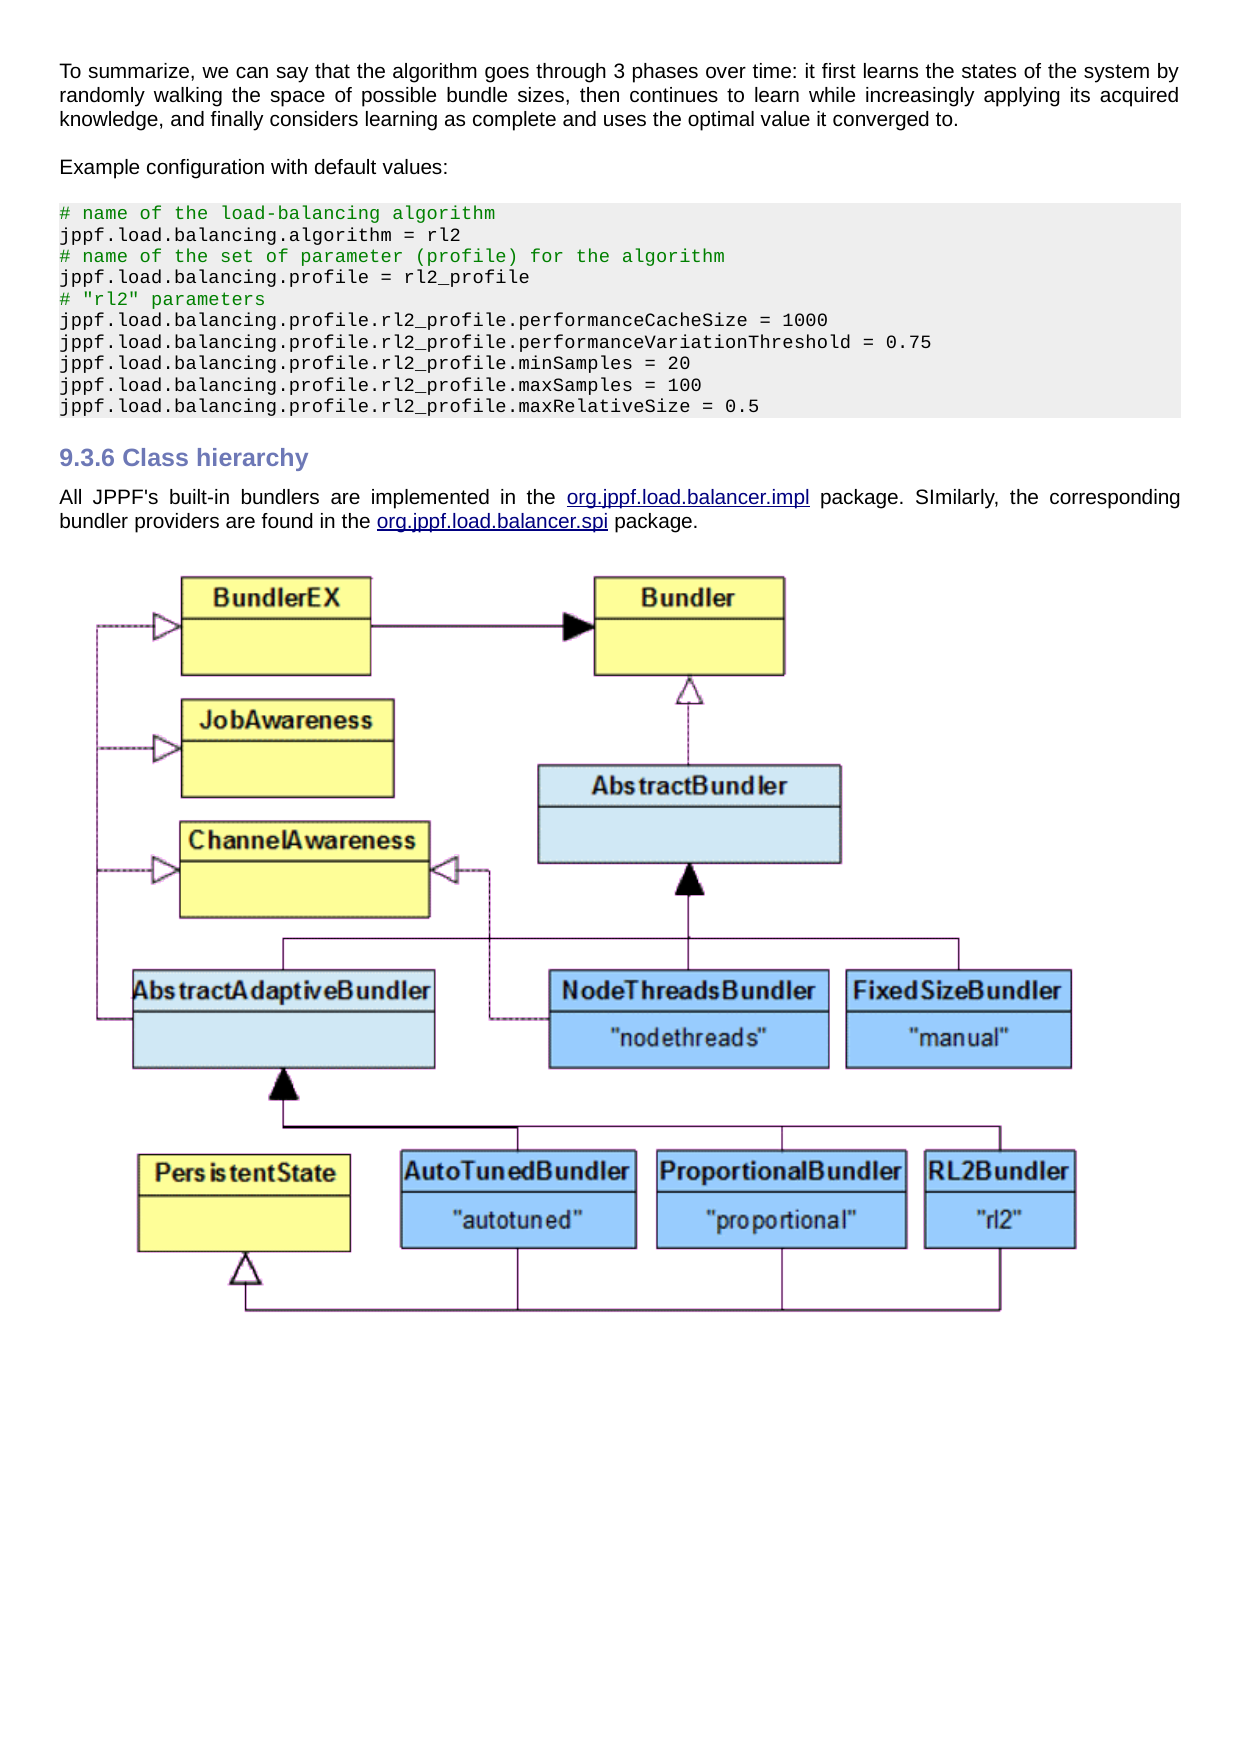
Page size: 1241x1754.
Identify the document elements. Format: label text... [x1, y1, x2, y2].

text # "rl2" parameters [59, 289, 1181, 311]
text jppf.load.balancing.profile.rl2_profile.performanceVariationThreshold = 0.75 [59, 332, 1181, 354]
text # name of the set of parameter (profile) for the algorithm [59, 246, 1181, 268]
text jppf.load.balancing.profile.rl2_profile.maxRelativeSize = 0.5 [59, 397, 1181, 418]
picture [59, 556, 1099, 1334]
text jppf.load.balancing.algorithm = rl2 [59, 225, 1181, 246]
text To summarize, we can say that the algorithm goes through 3 phases over time: it first learns the states of the system by randomly walking the space of possible bundle sizes, then continues to learn while increasingly applying its acquired knowledge, and finally considers learning as complete and uses the optimal value it converged to. [59, 59, 1181, 131]
text # name of the load-balancing algorithm [59, 203, 1181, 225]
text jppf.load.balancing.profile = rl2_profile [59, 268, 1181, 289]
text jppf.load.balancing.profile.rl2_profile.performanceCacheSize = 1000 [59, 311, 1181, 332]
text jppf.load.balancing.profile.rl2_profile.minSamples = 20 [59, 354, 1181, 375]
text Example configuration with default values: [59, 155, 1181, 179]
subtitle Class hierarchy [59, 443, 1181, 472]
text jppf.load.balancing.profile.rl2_profile.maxSamples = 100 [59, 375, 1181, 397]
text All JPPF's built-in bundlers are implemented in the org.jppf.load.balancer.impl package. SImilarly, the corresponding bundler providers are found in the org.jppf.load.balancer.spi package. [59, 484, 1181, 533]
